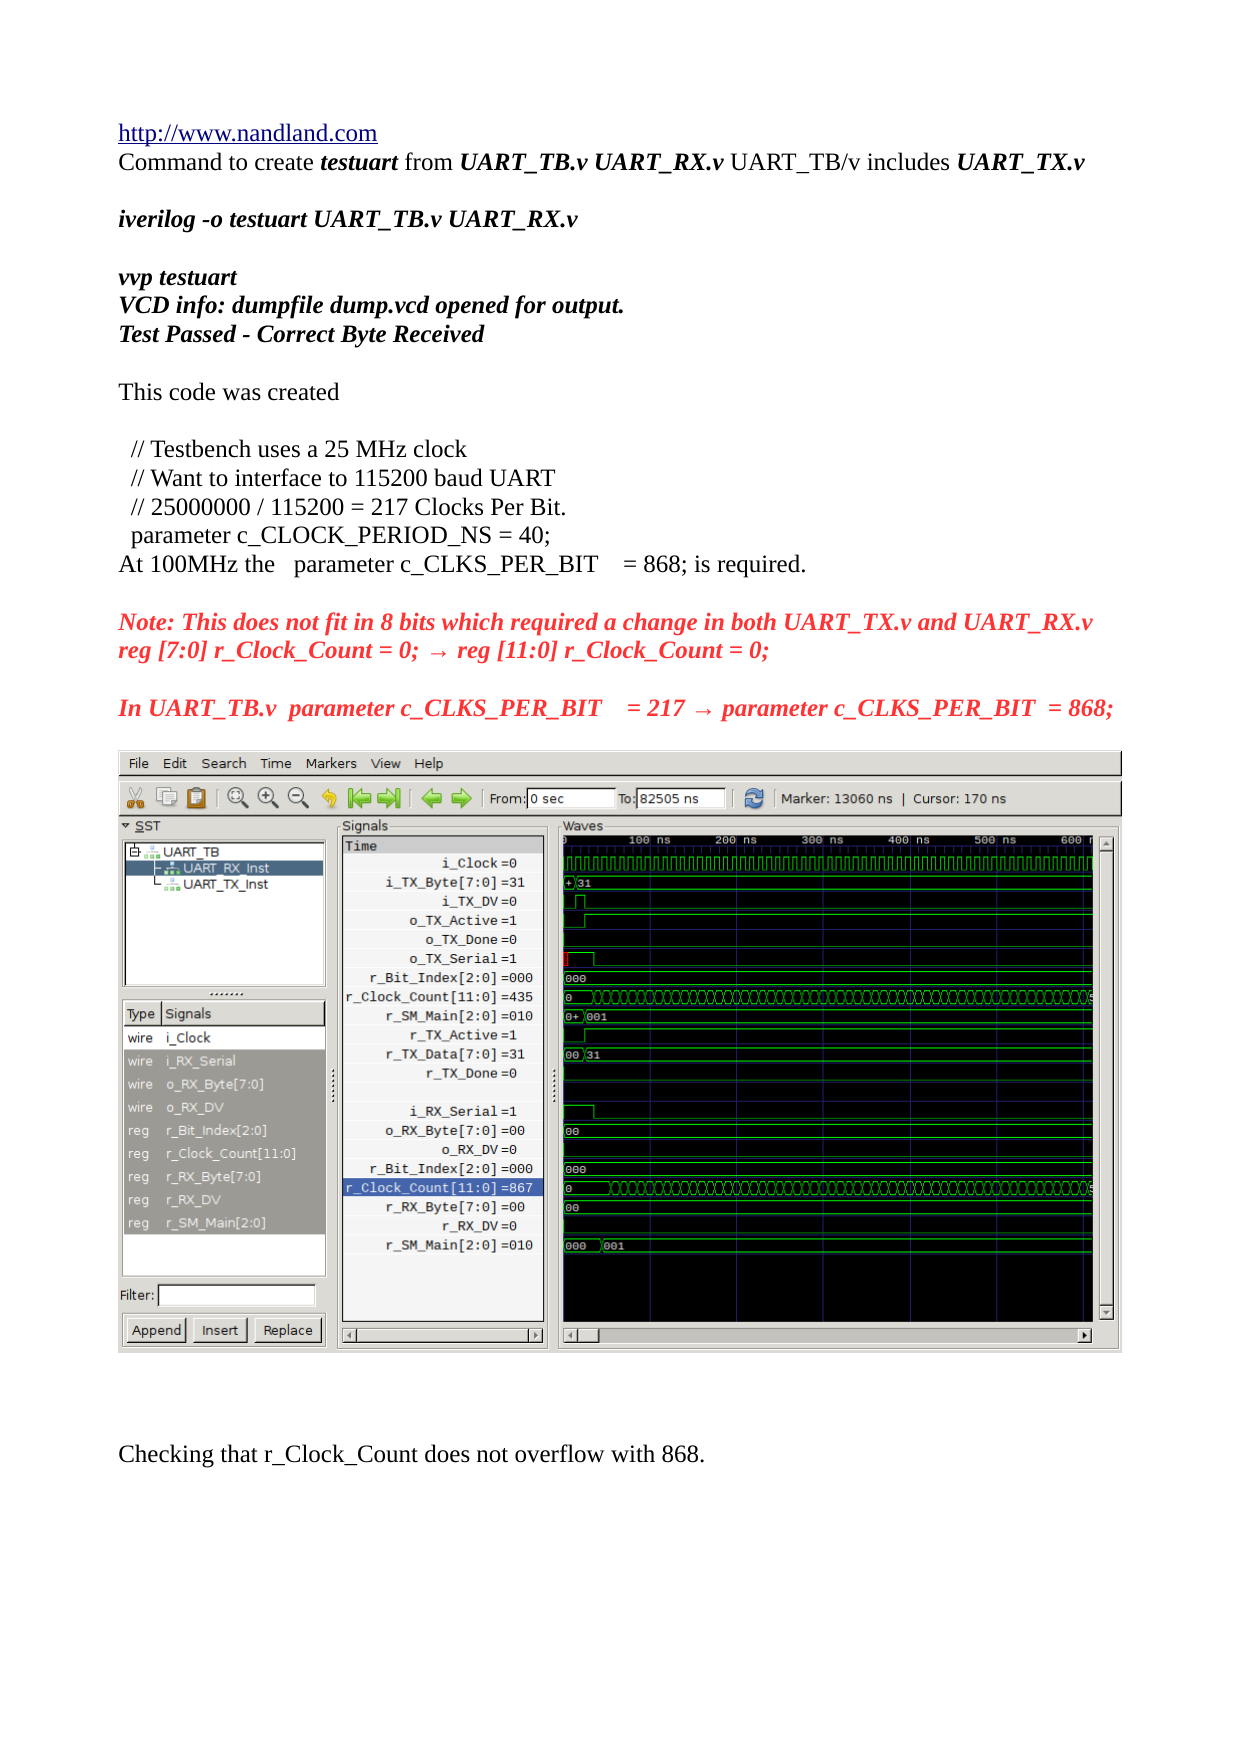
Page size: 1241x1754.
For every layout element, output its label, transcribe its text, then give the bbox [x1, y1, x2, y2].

text VCD info: dumpfile dump.vcd opened for output. [118, 291, 1122, 319]
text At 100MHz the parameter c_CLKS_PER_BIT = 868; is required. [118, 549, 1122, 578]
text Command to create testuart from UART_TB.v UART_RX.v UART_TB/v includes UART_TX.v [118, 147, 1122, 176]
text reg [7:0] r_Clock_Count = 0; → reg [11:0] r_Clock_Count = 0; [118, 636, 1122, 664]
text In UART_TB.v parameter c_CLKS_PER_BIT = 217 → parameter c_CLKS_PER_BIT = 868; [118, 693, 1122, 722]
text Checking that r_Clock_Count does not overflow with 868. [118, 1439, 1122, 1468]
text http://www.nandland.com [118, 118, 1122, 147]
text // 25000000 / 115200 = 217 Clocks Per Bit. [118, 492, 1122, 521]
text Note: This does not fit in 8 bits which required a change in both UART_TX.v and UART_RX.v [118, 607, 1122, 636]
picture [118, 750, 1123, 1353]
text parameter c_CLOCK_PERIOD_NS = 40; [118, 521, 1122, 549]
text Test Passed - Correct Byte Received [118, 319, 1122, 348]
text This code was created [118, 377, 1122, 406]
text // Want to interface to 115200 baud UART [118, 463, 1122, 492]
text iverilog -o testuart UART_TB.v UART_RX.v [118, 204, 1122, 233]
text // Testbench uses a 25 MHz clock [118, 434, 1122, 463]
text vvp testuart [118, 262, 1122, 291]
